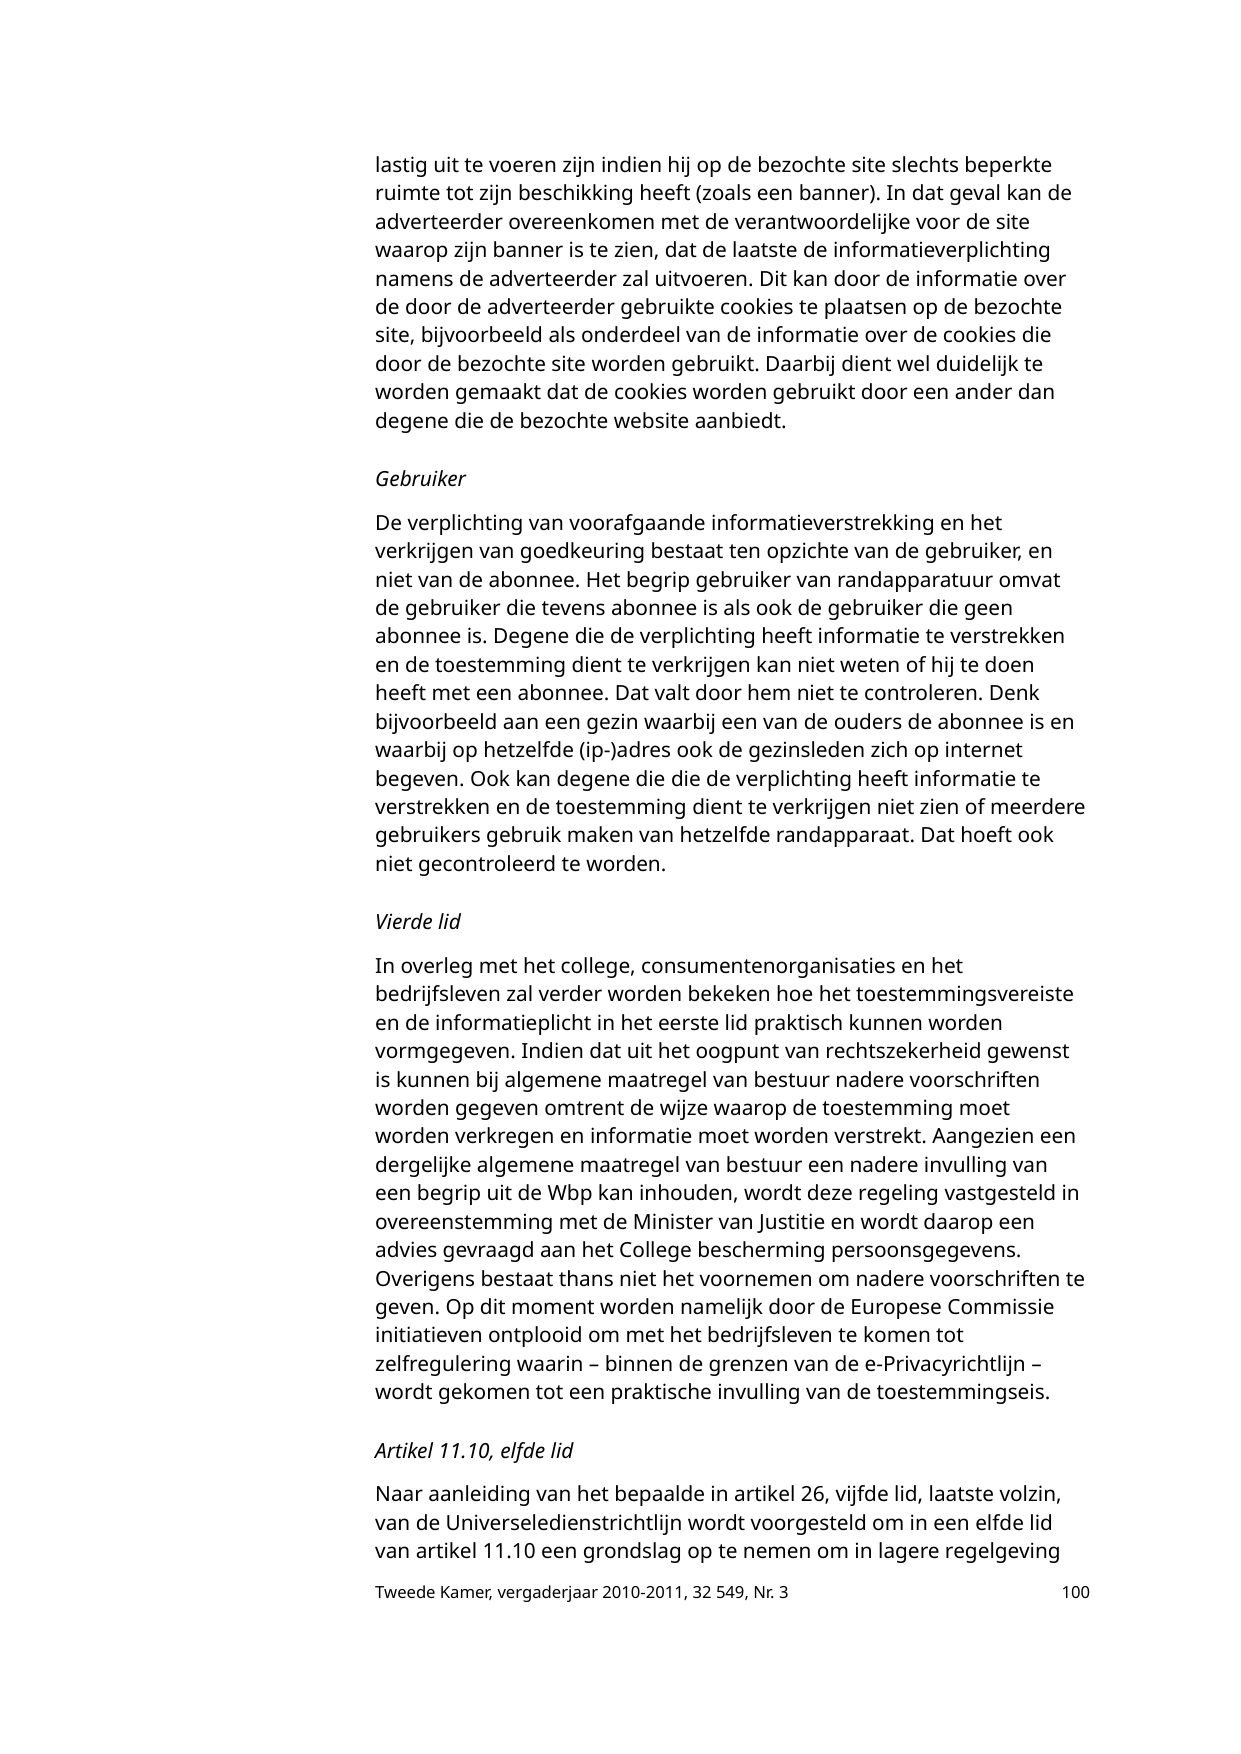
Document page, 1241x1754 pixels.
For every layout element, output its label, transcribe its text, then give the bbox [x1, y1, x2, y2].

text Naar aanleiding van het bepaalde in artikel 26, vijfde lid, laatste volzin, van de Universeledienstrichtlijn wordt voorgesteld om in een elfde lid van artikel 11.10 een grondslag op te nemen om in lagere regelgeving [375, 1479, 1090, 1565]
text Gebruiker [375, 464, 1090, 493]
text Artikel 11.10, elfde lid [375, 1436, 1090, 1464]
text In overleg met het college, consumentenorganisaties en het bedrijfsleven zal verder worden bekeken hoe het toestemmingsvereiste en de informatieplicht in het eerste lid praktisch kunnen worden vormgegeven. Indien dat uit het oogpunt van rechtszekerheid gewenst is kunnen bij algemene maatregel van bestuur nadere voorschriften worden gegeven omtrent de wijze waarop de toestemming moet worden verkregen en informatie moet worden verstrekt. Aangezien een dergelijke algemene maatregel van bestuur een nadere invulling van een begrip uit de Wbp kan inhouden, wordt deze regeling vastgesteld in overeenstemming met de Minister van Justitie en wordt daarop een advies gevraagd aan het College bescherming persoonsgegevens. Overigens bestaat thans niet het voornemen om nadere voorschriften te geven. Op dit moment worden namelijk door de Europese Commissie initiatieven ontplooid om met het bedrijfsleven te komen tot zelfregulering waarin – binnen de grenzen van de e-Privacyrichtlijn – wordt gekomen tot een praktische invulling van de toestemmingseis. [375, 951, 1090, 1406]
text Vierde lid [375, 907, 1090, 936]
text lastig uit te voeren zijn indien hij op de bezochte site slechts beperkte ruimte tot zijn beschikking heeft (zoals een banner). In dat geval kan de adverteerder overeenkomen met de verantwoordelijke voor de site waarop zijn banner is te zien, dat de laatste de informatieverplichting namens de adverteerder zal uitvoeren. Dit kan door de informatie over de door de adverteerder gebruikte cookies te plaatsen op de bezochte site, bijvoorbeeld als onderdeel van de informatie over de cookies die door de bezochte site worden gebruikt. Daarbij dient wel duidelijk te worden gemaakt dat de cookies worden gebruikt door een ander dan degene die de bezochte website aanbiedt. [375, 150, 1090, 434]
text De verplichting van voorafgaande informatieverstrekking en het verkrijgen van goedkeuring bestaat ten opzichte van de gebruiker, en niet van de abonnee. Het begrip gebruiker van randapparatuur omvat de gebruiker die tevens abonnee is als ook de gebruiker die geen abonnee is. Degene die de verplichting heeft informatie te verstrekken en de toestemming dient te verkrijgen kan niet weten of hij te doen heeft met een abonnee. Dat valt door hem niet te controleren. Denk bijvoorbeeld aan een gezin waarbij een van de ouders de abonnee is en waarbij op hetzelfde (ip-)adres ook de gezinsleden zich op internet begeven. Ook kan degene die die de verplichting heeft informatie te verstrekken en de toestemming dient te verkrijgen niet zien of meerdere gebruikers gebruik maken van hetzelfde randapparaat. Dat hoeft ook niet gecontroleerd te worden. [375, 508, 1090, 877]
